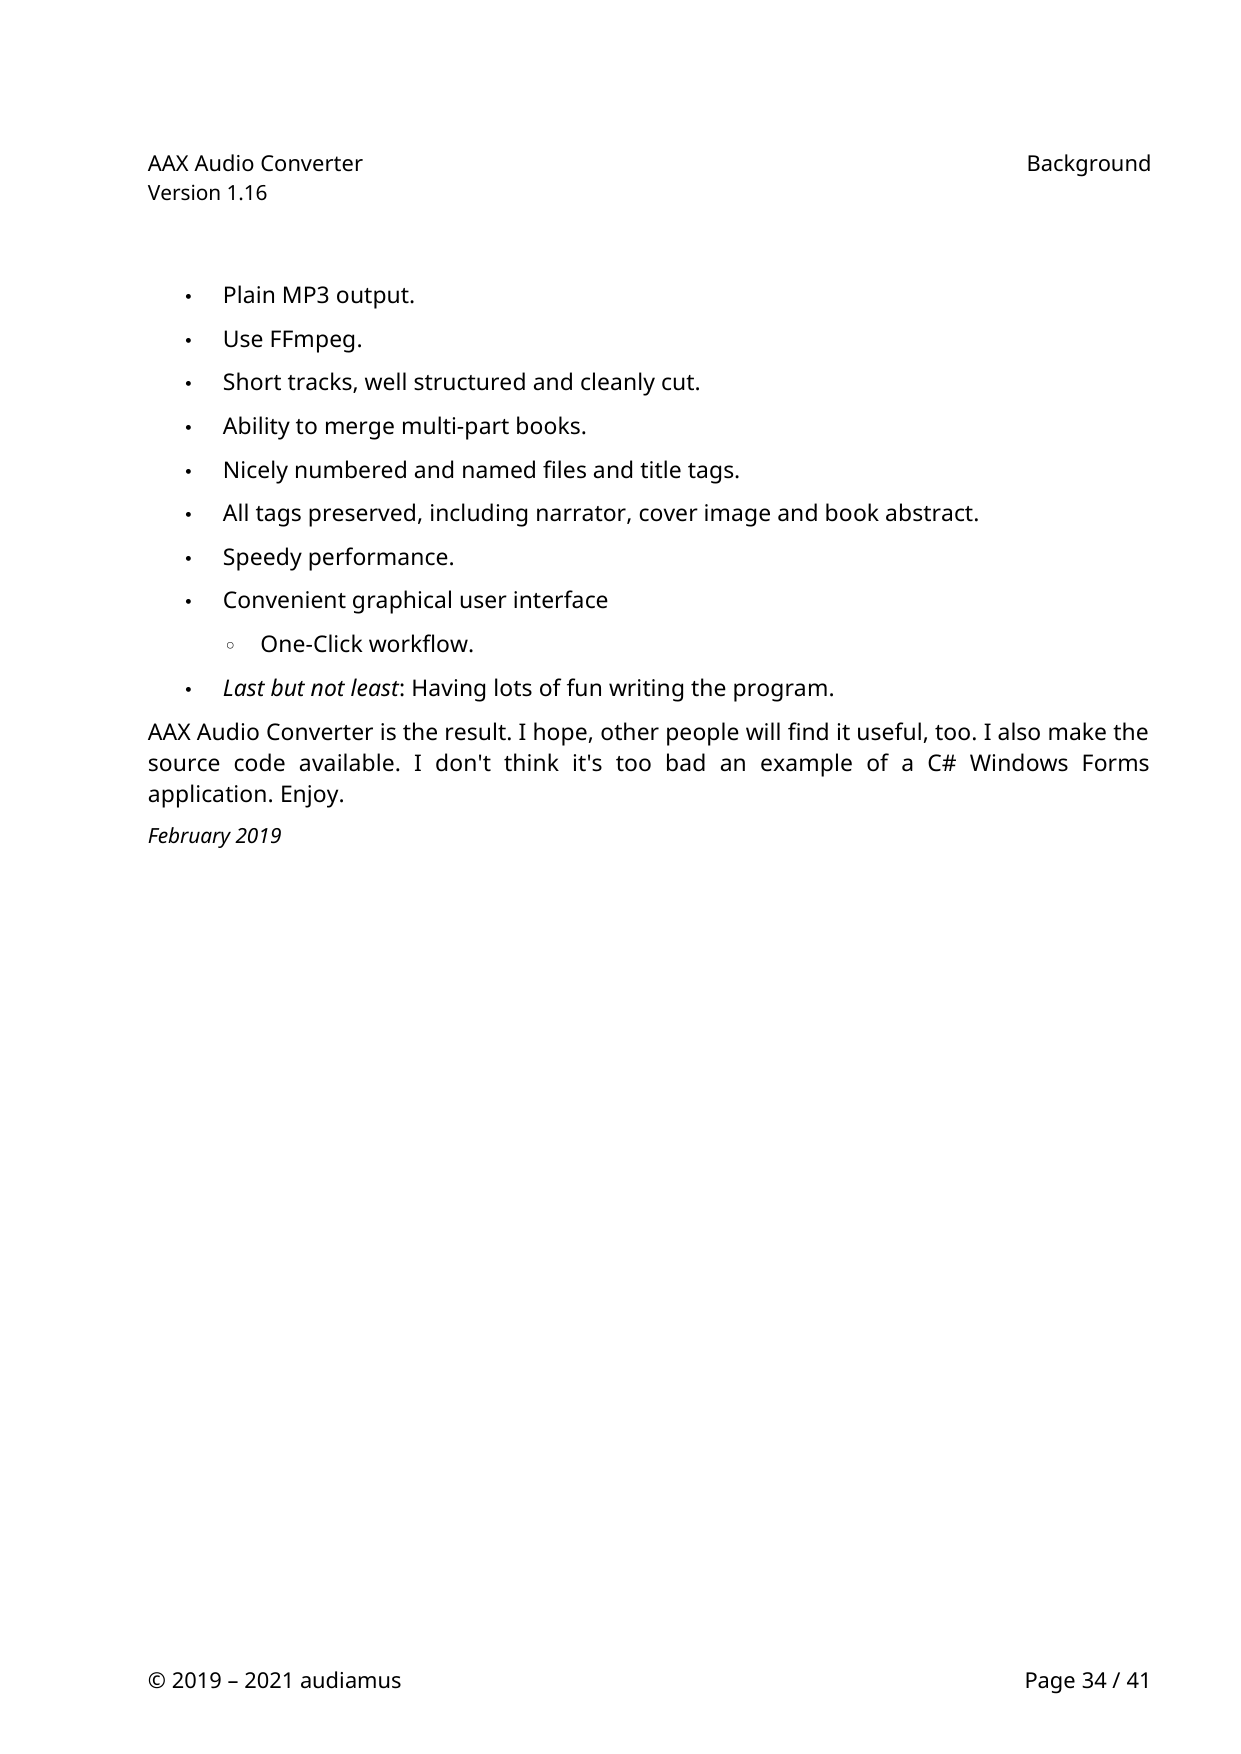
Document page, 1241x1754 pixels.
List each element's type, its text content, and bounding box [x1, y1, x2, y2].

list One-Click workflow. [223, 628, 1152, 659]
list All tags preserved, including narrator, cover image and book abstract. [185, 497, 1152, 528]
list Speedy performance. [185, 541, 1152, 572]
list Last but not least: Having lots of fun writing the program. [185, 672, 1152, 703]
list Nicely numbered and named files and title tags. [185, 453, 1152, 485]
list Use FFmpeg. [185, 323, 1152, 354]
text AAX Audio Converter is the result. I hope, other people will find it useful, too. I also make the source code available. I don't think it's too bad an example of a C# Windows Forms application. Enjoy. [148, 715, 1152, 809]
list Plain MP3 output. [185, 279, 1152, 310]
list Short tracks, well structured and cleanly cut. [185, 366, 1152, 397]
list Ability to merge multi-part books. [185, 410, 1152, 441]
list Convenient graphical user interface [185, 584, 1152, 616]
text February 2019 [148, 822, 1152, 850]
